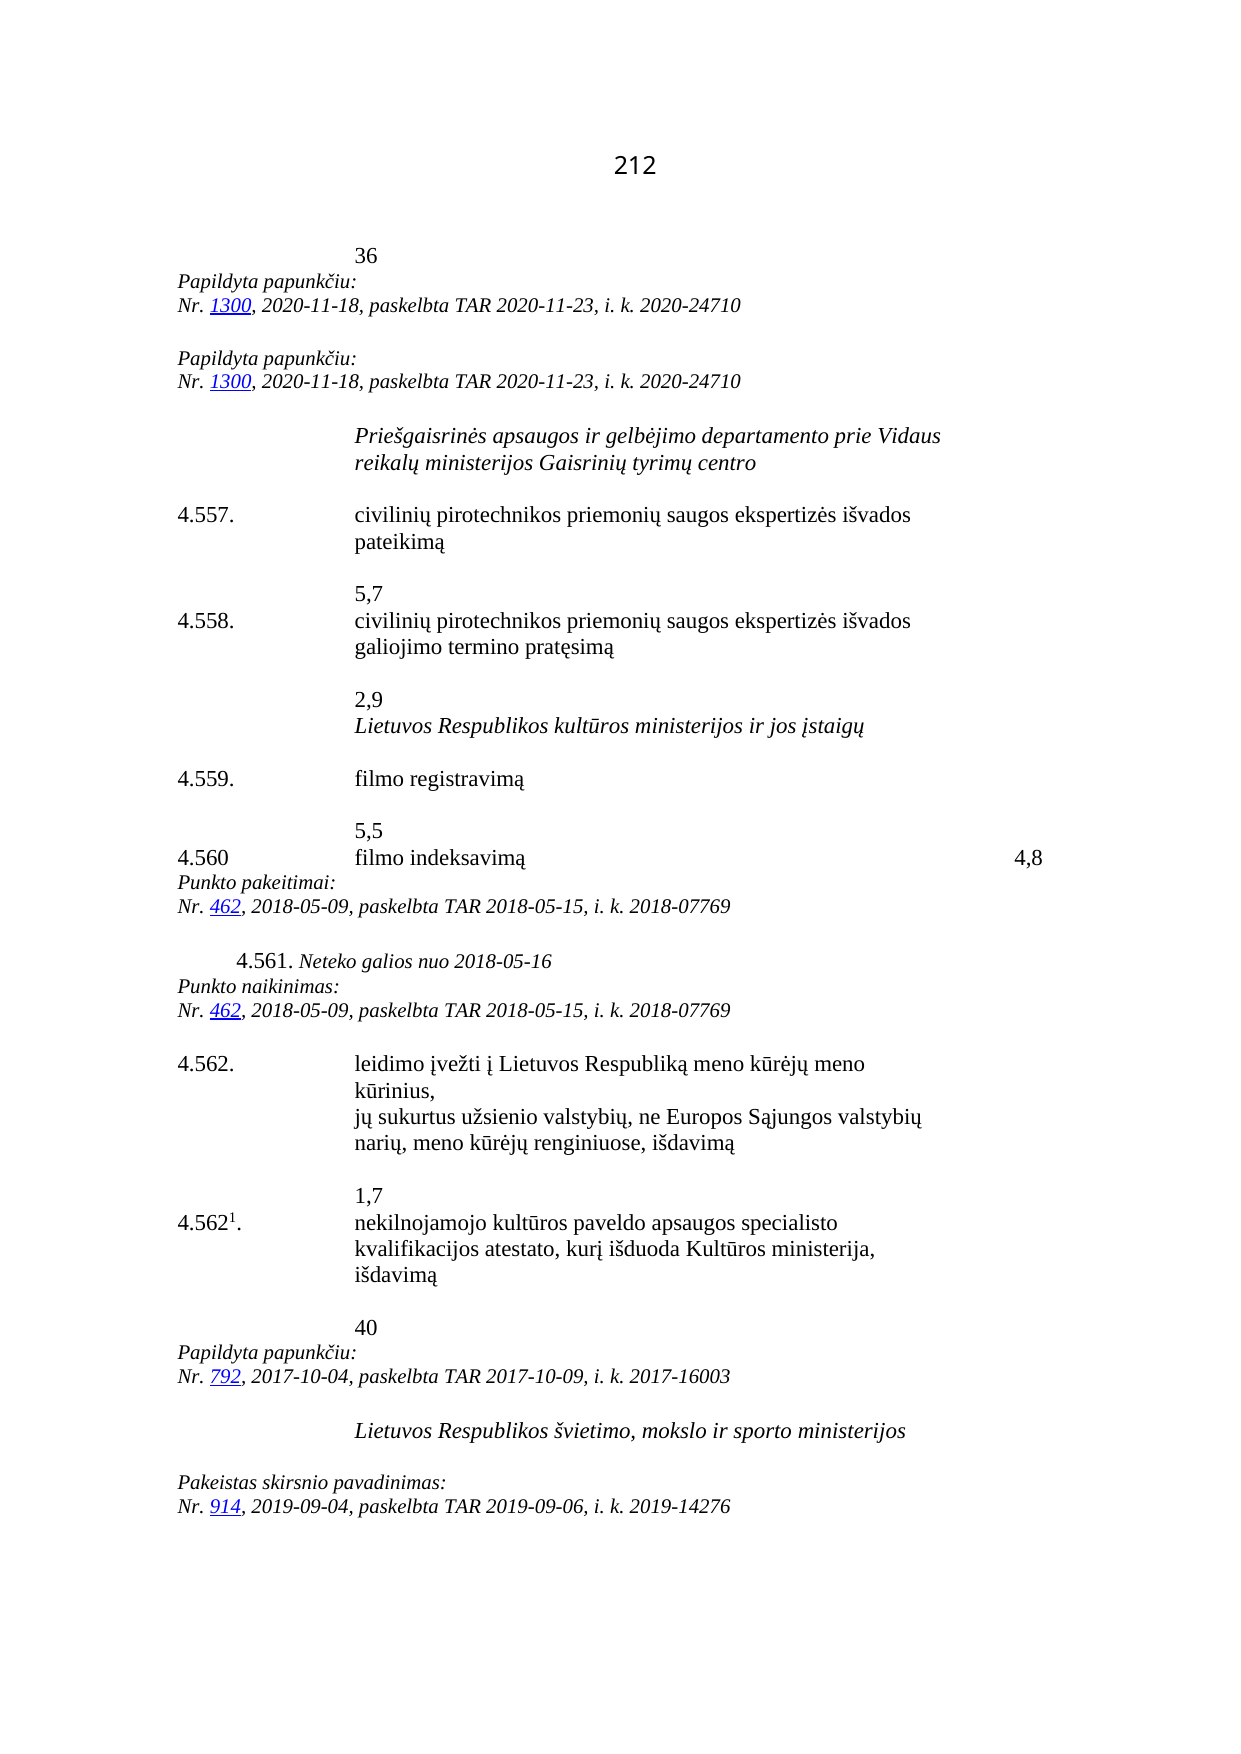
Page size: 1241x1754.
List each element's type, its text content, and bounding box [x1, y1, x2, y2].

text 4.560 filmo indeksavimą 4,8 [177, 844, 1093, 870]
text pateikimą 5,7 [354, 528, 945, 607]
text 4.558. civilinių pirotechnikos priemonių saugos ekspertizės išvados [177, 607, 945, 633]
text galiojimo termino pratęsimą 2,9 [354, 633, 945, 712]
text 4.557. civilinių pirotechnikos priemonių saugos ekspertizės išvados [177, 501, 945, 528]
text Nr. 1300, 2020-11-18, paskelbta TAR 2020-11-23, i. k. 2020-24710 [177, 369, 1093, 393]
text Nr. 1300, 2020-11-18, paskelbta TAR 2020-11-23, i. k. 2020-24710 [177, 293, 1093, 317]
text Lietuvos Respublikos kultūros ministerijos ir jos įstaigų [354, 712, 945, 765]
text Nr. 792, 2017-10-04, paskelbta TAR 2017-10-09, i. k. 2017-16003 [177, 1364, 1093, 1388]
text Papildyta papunkčiu: [177, 345, 1093, 369]
text Punkto naikinimas: [177, 973, 1093, 998]
text Nr. 462, 2018-05-09, paskelbta TAR 2018-05-15, i. k. 2018-07769 [177, 998, 1093, 1022]
text kvalifikacijos atestato, kurį išduoda Kultūros ministerija, [354, 1235, 945, 1261]
text išdavimą 40 [354, 1261, 945, 1340]
text 4.5621. nekilnojamojo kultūros paveldo apsaugos specialisto [177, 1208, 945, 1235]
text jų sukurtus užsienio valstybių, ne Europos Sąjungos valstybių [354, 1103, 945, 1129]
text 36 [177, 216, 916, 268]
text narių, meno kūrėjų renginiuose, išdavimą 1,7 [354, 1129, 945, 1208]
text 4.561. Neteko galios nuo 2018-05-16 [177, 947, 1093, 973]
text Papildyta papunkčiu: [177, 1340, 1093, 1364]
text Papildyta papunkčiu: [177, 268, 1093, 293]
text Lietuvos Respublikos švietimo, mokslo ir sporto ministerijos [354, 1417, 945, 1470]
text 4.562. leidimo įvežti į Lietuvos Respubliką meno kūrėjų meno kūrinius, [177, 1050, 945, 1103]
text Nr. 914, 2019-09-04, paskelbta TAR 2019-09-06, i. k. 2019-14276 [177, 1494, 1093, 1518]
text 4.559. filmo registravimą 5,5 [177, 765, 945, 844]
text Priešgaisrinės apsaugos ir gelbėjimo departamento prie Vidaus reikalų ministerijos Gaisrinių tyrimų centro [354, 422, 945, 501]
text Punkto pakeitimai: [177, 870, 1093, 894]
text Nr. 462, 2018-05-09, paskelbta TAR 2018-05-15, i. k. 2018-07769 [177, 894, 1093, 918]
text Pakeistas skirsnio pavadinimas: [177, 1470, 1093, 1494]
